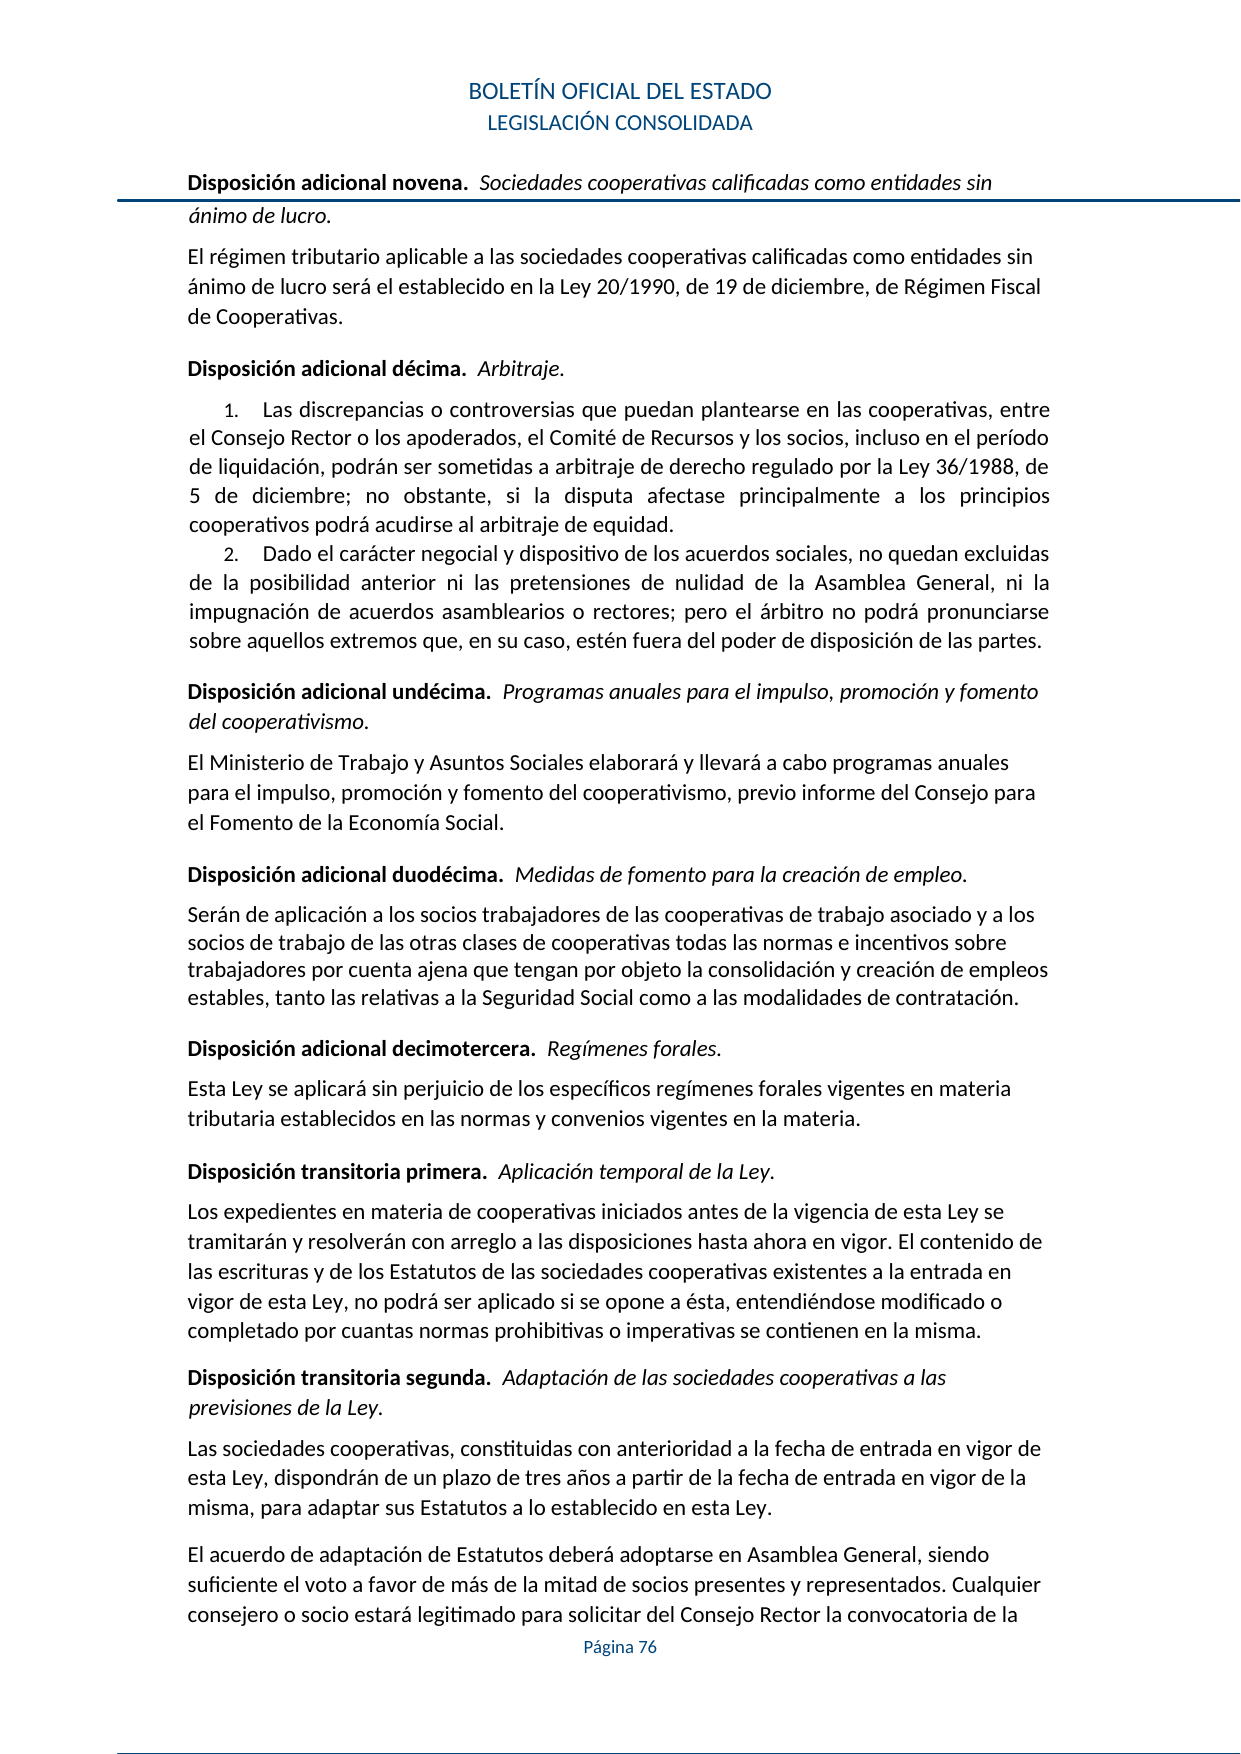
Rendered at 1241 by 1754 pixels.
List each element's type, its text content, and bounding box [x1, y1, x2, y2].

text Disposición adicional decimotercera. Regímenes forales. [187, 1034, 1051, 1062]
text Serán de aplicación a los socios trabajadores de las cooperativas de trabajo asociado y a los socios de trabajo de las otras clases de cooperativas todas las normas e incentivos sobre trabajadores por cuenta ajena que tengan por objeto la consolidación y creación de empleos estables, tanto las relativas a la Seguridad Social como a las modalidades de contratación. [187, 901, 1053, 1011]
text Disposición adicional décima. Arbitraje. [187, 354, 1051, 382]
list Dado el carácter negocial y dispositivo de los acuerdos sociales, no quedan excluidas de la posibilidad anterior ni las pretensiones de nulidad de la Asamblea General, ni la impugnación de acuerdos asamblearios o rectores; pero el árbitro no podrá pronunciarse sobre aquellos extremos que, en su caso, estén fuera del poder de disposición de las partes. [189, 539, 1051, 654]
text Disposición transitoria segunda. Adaptación de las sociedades cooperativas a las previsiones de la Ley. [187, 1363, 1051, 1421]
text Disposición adicional duodécima. Medidas de fomento para la creación de empleo. [187, 860, 1051, 888]
text El acuerdo de adaptación de Estatutos deberá adoptarse en Asamblea General, siendo suficiente el voto a favor de más de la mitad de socios presentes y representados. Cualquier consejero o socio estará legitimado para solicitar del Consejo Rector la convocatoria de la [187, 1540, 1051, 1628]
text Esta Ley se aplicará sin perjuicio de los específicos regímenes forales vigentes en materia tributaria establecidos en las normas y convenios vigentes en la materia. [187, 1074, 1051, 1132]
text Los expedientes en materia de cooperativas iniciados antes de la vigencia de esta Ley se tramitarán y resolverán con arreglo a las disposiciones hasta ahora en vigor. El contenido de las escrituras y de los Estatutos de las sociedades cooperativas existentes a la entrada en vigor de esta Ley, no podrá ser aplicado si se opone a ésta, entendiéndose modificado o completado por cuantas normas prohibitivas o imperativas se contienen en la misma. [187, 1197, 1051, 1345]
text ánimo de lucro. [187, 202, 1051, 230]
text El régimen tributario aplicable a las sociedades cooperativas calificadas como entidades sin ánimo de lucro será el establecido en la Ley 20/1990, de 19 de diciembre, de Régimen Fiscal de Cooperativas. [187, 242, 1051, 330]
text Las sociedades cooperativas, constituidas con anterioridad a la fecha de entrada en vigor de esta Ley, dispondrán de un plazo de tres años a partir de la fecha de entrada en vigor de la misma, para adaptar sus Estatutos a lo establecido en esta Ley. [187, 1434, 1051, 1521]
list Las discrepancias o controversias que puedan plantearse en las cooperativas, entre el Consejo Rector o los apoderados, el Comité de Recursos y los socios, incluso en el período de liquidación, podrán ser sometidas a arbitraje de derecho regulado por la Ley 36/1988, de 5 de diciembre; no obstante, si la disputa afectase principalmente a los principios cooperativos podrá acudirse al arbitraje de equidad. [189, 395, 1051, 538]
text Disposición adicional novena. Sociedades cooperativas calificadas como entidades sin [187, 168, 1051, 199]
text Disposición transitoria primera. Aplicación temporal de la Ley. [187, 1157, 1051, 1185]
text El Ministerio de Trabajo y Asuntos Sociales elaborará y llevará a cabo programas anuales para el impulso, promoción y fomento del cooperativismo, previo informe del Consejo para el Fomento de la Economía Social. [187, 748, 1051, 836]
text Disposición adicional undécima. Programas anuales para el impulso, promoción y fomento del cooperativismo. [187, 677, 1051, 735]
